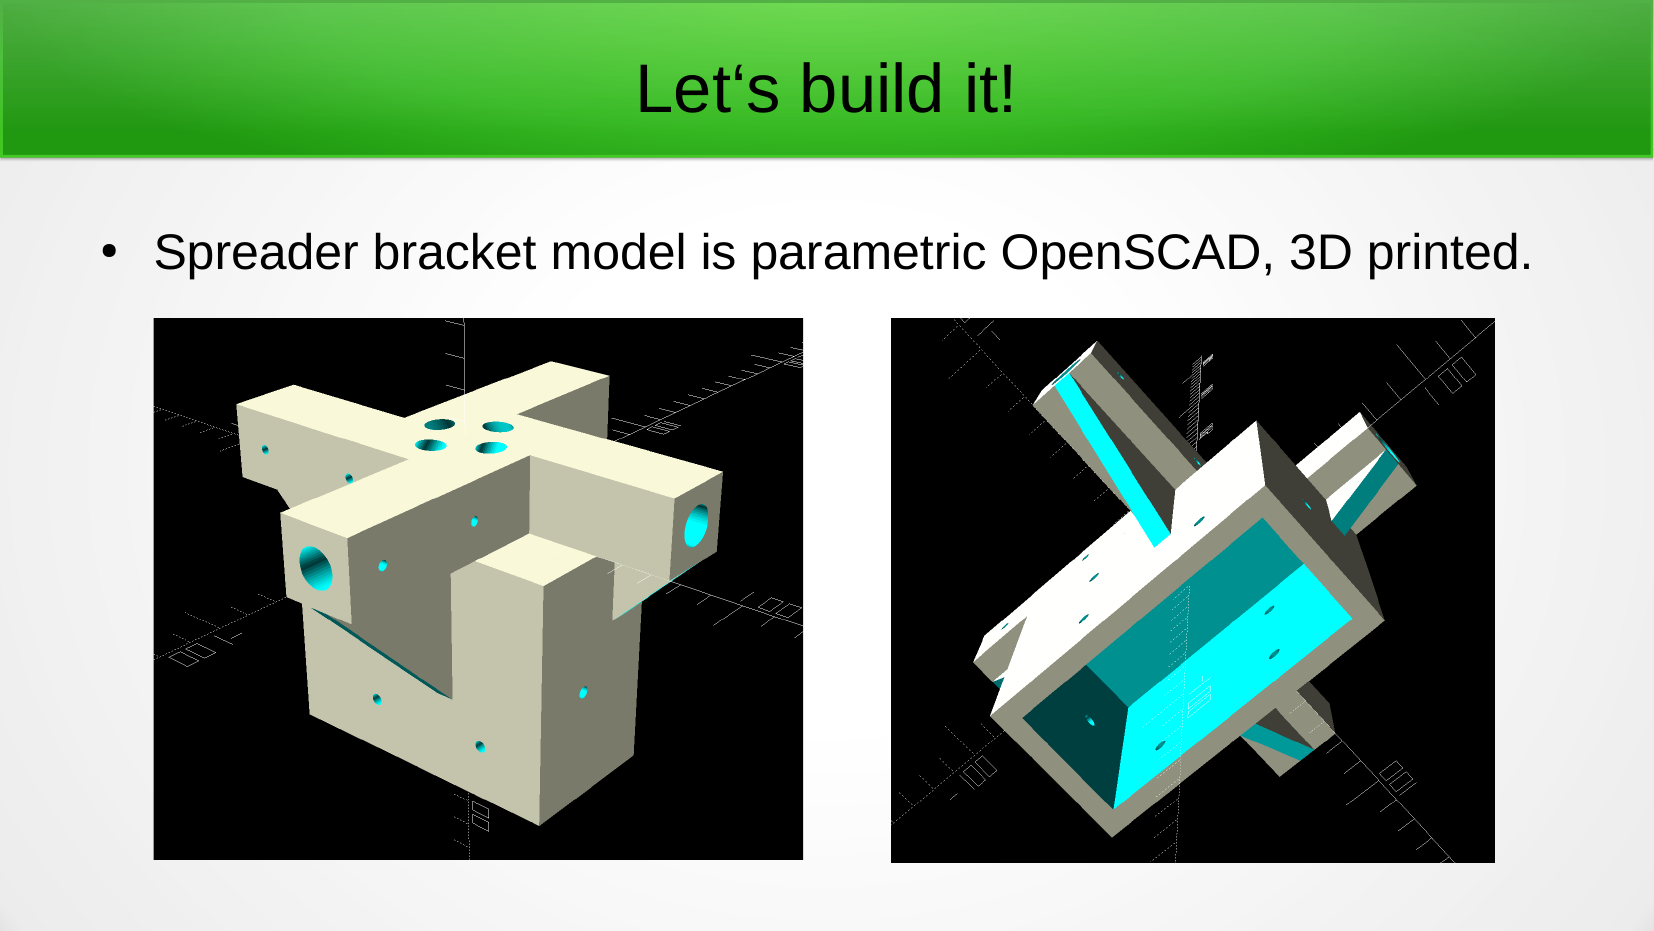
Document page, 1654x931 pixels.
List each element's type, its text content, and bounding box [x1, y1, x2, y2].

picture [891, 318, 1495, 863]
list Spreader bracket model is parametric OpenSCAD, 3D printed. [82, 224, 1571, 764]
picture [153, 318, 804, 860]
title Let‘s build it! [82, 35, 1571, 142]
